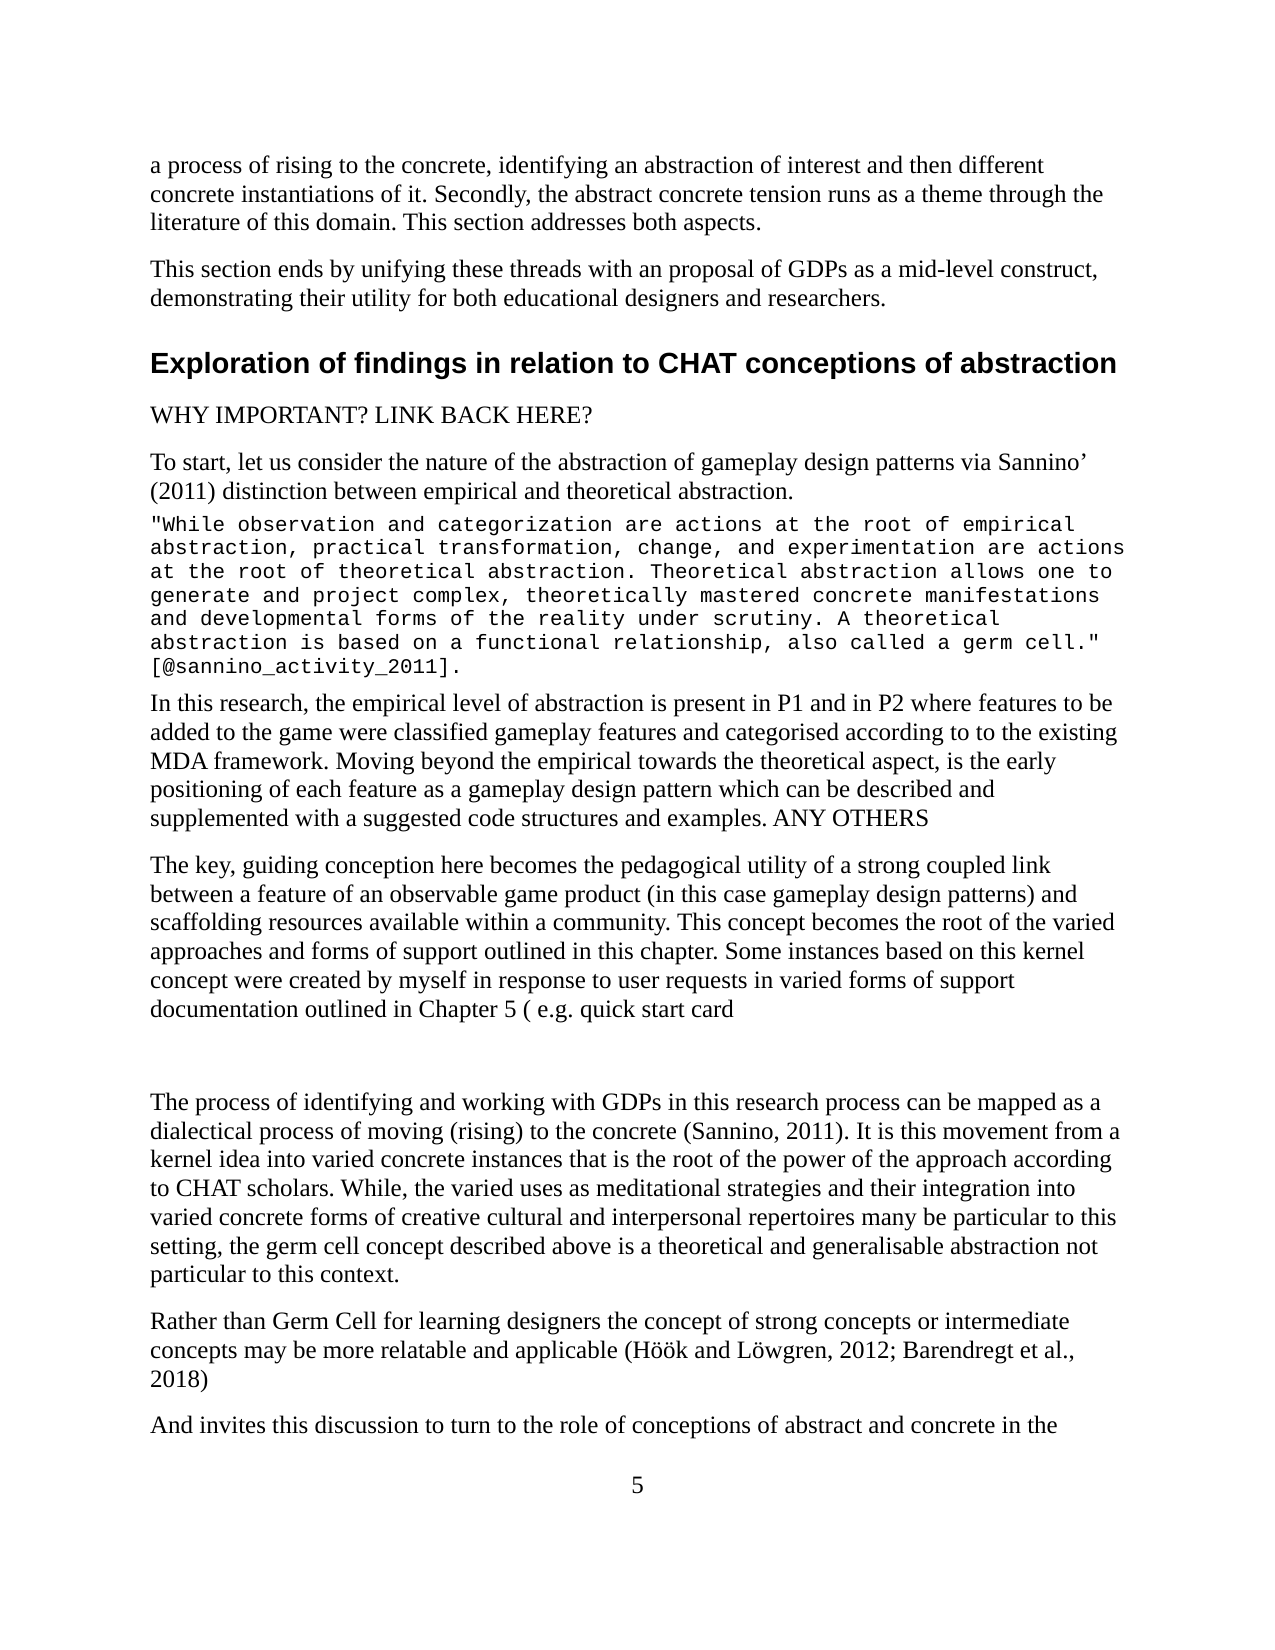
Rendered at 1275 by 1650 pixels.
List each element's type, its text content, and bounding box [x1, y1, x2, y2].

text WHY IMPORTANT? LINK BACK HERE? [150, 401, 1125, 429]
text To start, let us consider the nature of the abstraction of gameplay design patterns via Sannino’ (2011) distinction between empirical and theoretical abstraction. [150, 447, 1125, 505]
text The key, guiding conception here becomes the pedagogical utility of a strong coupled link between a feature of an observable game product (in this case gameplay design patterns) and scaffolding resources available within a community. This concept becomes the root of the varied approaches and forms of support outlined in this chapter. Some instances based on this kernel concept were created by myself in response to user requests in varied forms of support documentation outlined in Chapter 5 ( e.g. quick start card [150, 850, 1125, 1022]
text In this research, the empirical level of abstraction is present in P1 and in P2 where features to be added to the game were classified gameplay features and categorised according to to the existing MDA framework. Moving beyond the empirical towards the theoretical aspect, is the early positioning of each feature as a gameplay design pattern which can be described and supplemented with a suggested code structures and examples. ANY OTHERS [150, 688, 1125, 832]
text Rather than Germ Cell for learning designers the concept of strong concepts or intermediate concepts may be more relatable and applicable (Höök and Löwgren, 2012; Barendregt et al., 2018) [150, 1306, 1125, 1392]
text The process of identifying and working with GDPs in this research process can be mapped as a dialectical process of moving (rising) to the concrete (Sannino, 2011). It is this movement from a kernel idea into varied concrete instances that is the root of the power of the approach according to CHAT scholars. While, the varied uses as meditational strategies and their integration into varied concrete forms of creative cultural and interpersonal repertoires many be particular to this setting, the germ cell concept described above is a theoretical and generalisable abstraction not particular to this context. [150, 1087, 1125, 1288]
text This section ends by unifying these threads with an proposal of GDPs as a mid-level construct, demonstrating their utility for both educational designers and researchers. [150, 254, 1125, 312]
text a process of rising to the concrete, identifying an abstraction of interest and then different concrete instantiations of it. Secondly, the abstract concrete tension runs as a theme through the literature of this domain. This section addresses both aspects. [150, 150, 1125, 236]
text And invites this discussion to turn to the role of conceptions of abstract and concrete in the [150, 1410, 1125, 1439]
text "While observation and categorization are actions at the root of empirical abstraction, practical transformation, change, and experimentation are actions at the root of theoretical abstraction. Theoretical abstraction allows one to generate and project complex, theoretically mastered concrete manifestations and developmental forms of the reality under scrutiny. A theoretical abstraction is based on a functional relationship, also called a germ cell." [@sannino_activity_2011]. [150, 514, 1125, 679]
subtitle Exploration of findings in relation to CHAT conceptions of abstraction [150, 346, 1125, 379]
